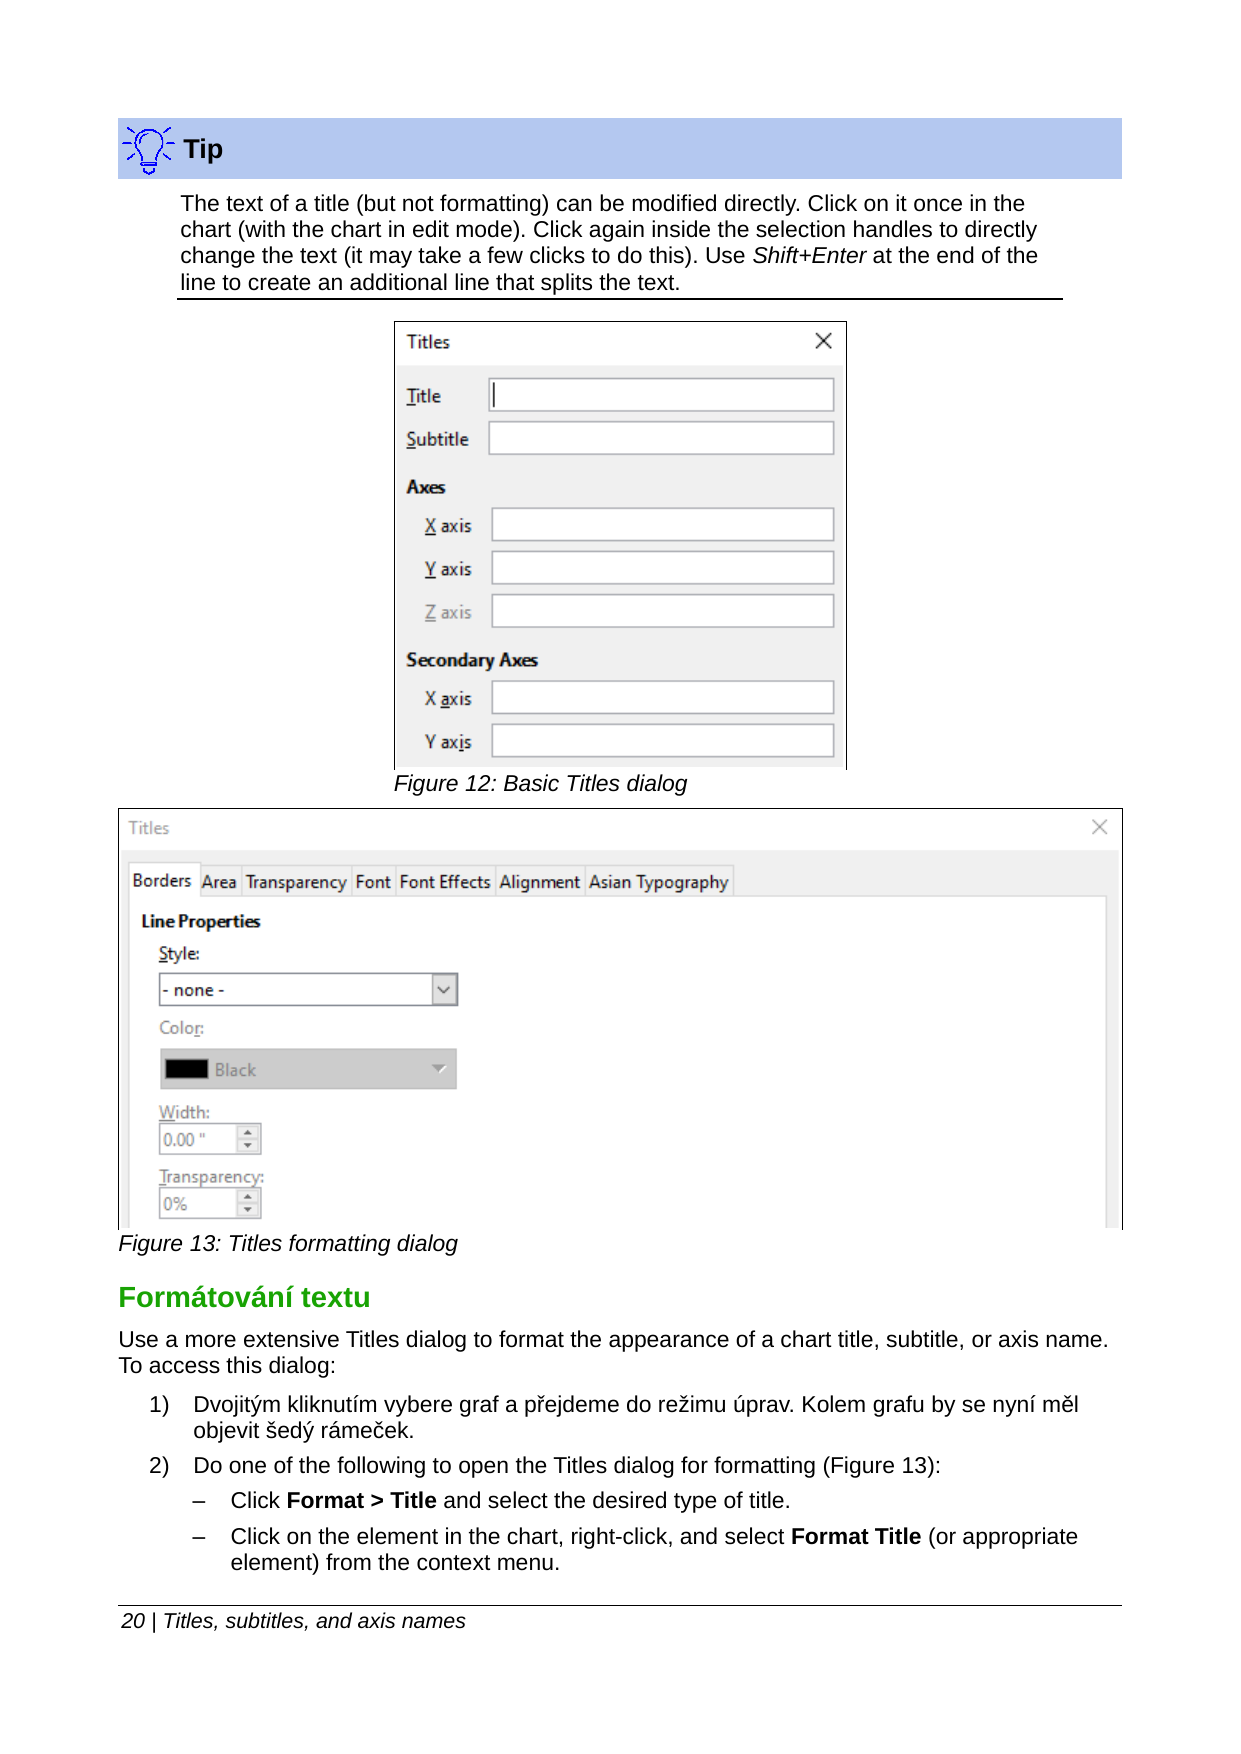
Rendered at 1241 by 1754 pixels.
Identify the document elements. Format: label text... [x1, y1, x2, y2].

list Click on the element in the chart, right-click, and select Format Title (or appropriate element) from the context menu. [192, 1523, 1122, 1575]
subtitle Tip [118, 118, 1122, 179]
picture [119, 119, 179, 179]
picture [396, 324, 844, 767]
list Do one of the following to open the Titles dialog for formatting (Figure 13): [169, 1452, 1122, 1479]
subtitle Formátování textu [118, 1280, 1122, 1314]
list Dvojitým kliknutím vybere graf a přejdeme do režimu úprav. Kolem grafu by se nyní měl objevit šedý rámeček. [169, 1391, 1122, 1443]
picture [121, 811, 1119, 1228]
text Figure 12: Basic Titles dialog [393, 767, 847, 796]
text Use a more extensive Titles dialog to format the appearance of a chart title, subtitle, or axis name. To access this dialog: [118, 1326, 1122, 1378]
text Figure 13: Titles formatting dialog [118, 1228, 1122, 1257]
list Click Format > Title and select the desired type of title. [192, 1487, 1122, 1514]
text The text of a title (but not formatting) can be modified directly. Click on it once in the chart (with the chart in edit mode). Click again inside the selection handles to directly change the text (it may take a few clicks to do this). Use Shift+Enter at the end of the line to create an additional line that splits the text. [177, 187, 1063, 298]
